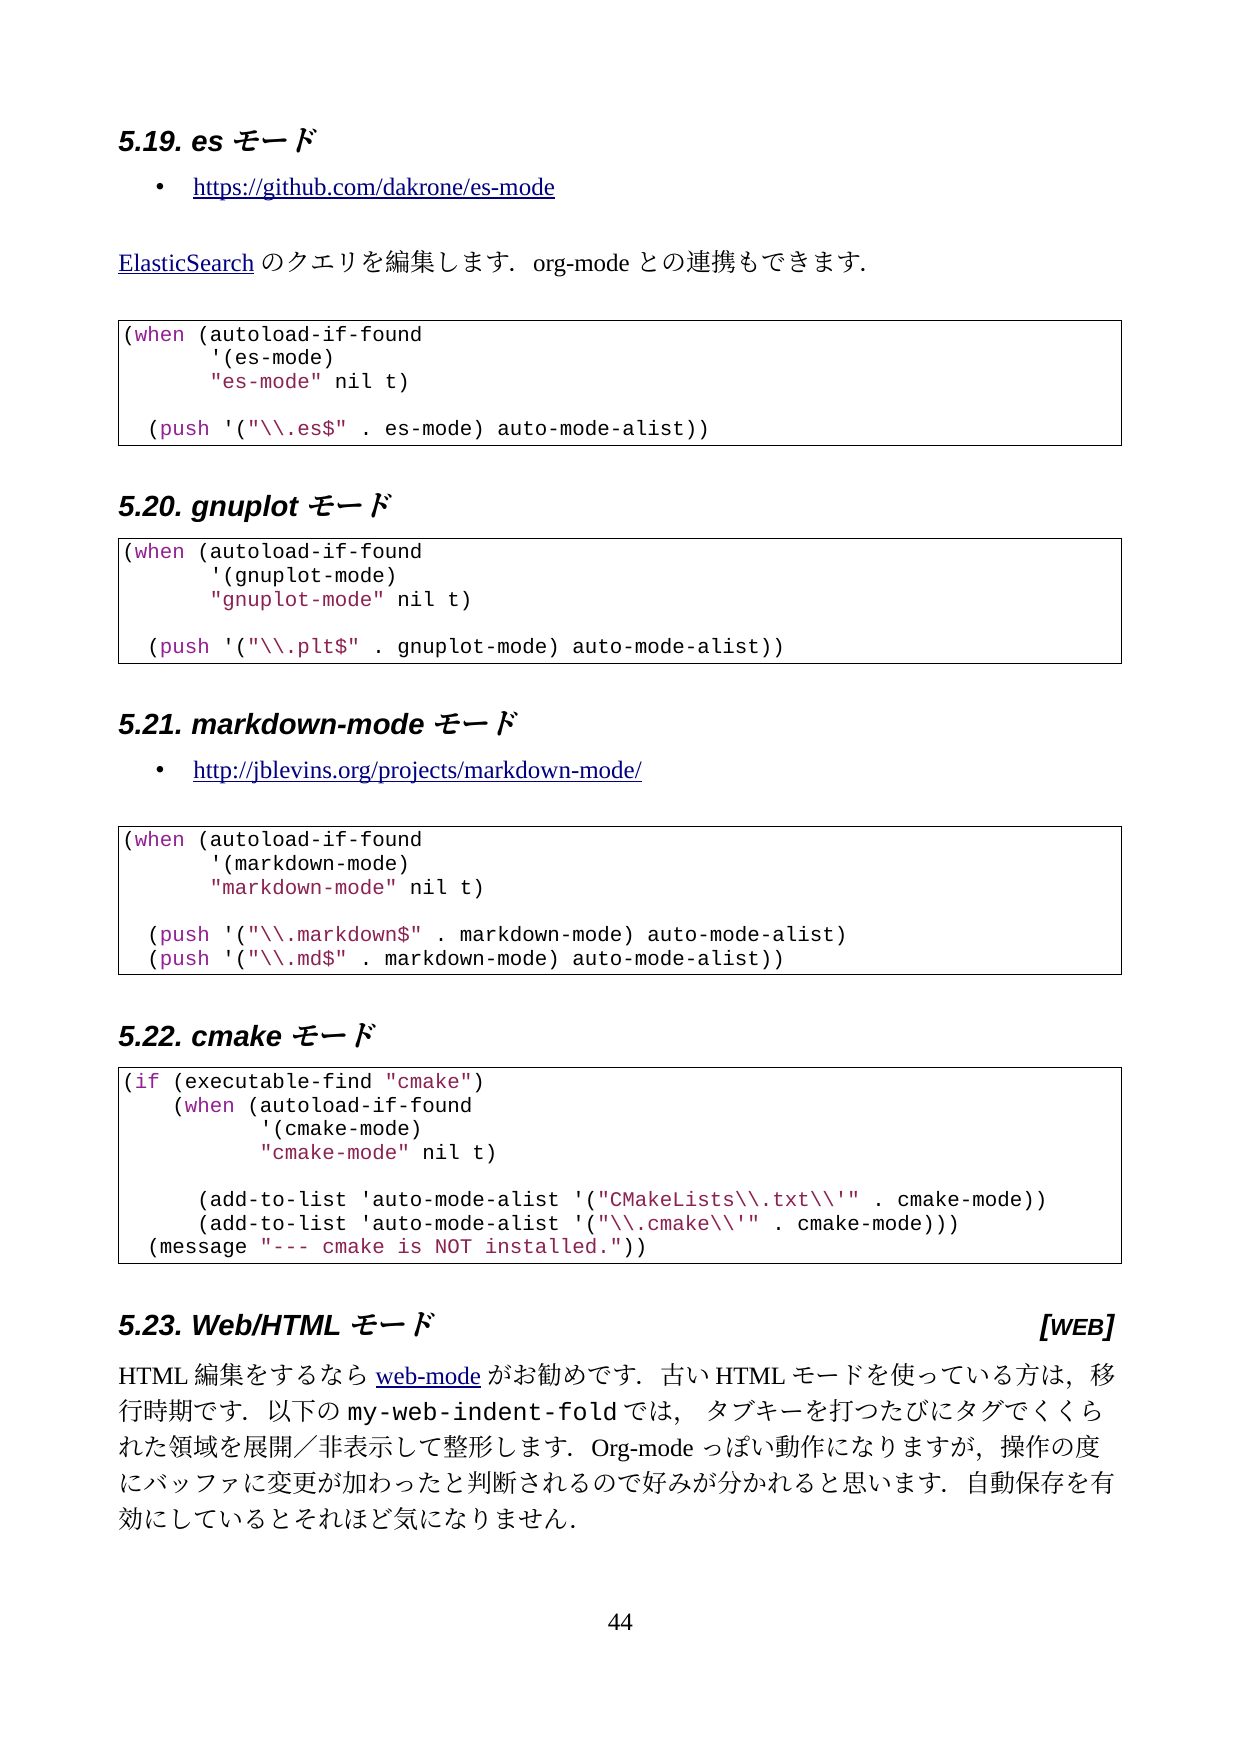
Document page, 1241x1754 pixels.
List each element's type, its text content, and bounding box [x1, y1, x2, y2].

text (push '("\\.es$" . es-mode) auto-mode-alist)) [119, 414, 1121, 445]
text (when (autoload-if-found [119, 321, 1121, 343]
text (when (autoload-if-found [119, 539, 1121, 561]
text (push '("\\.md$" . markdown-mode) auto-mode-alist)) [119, 944, 1121, 974]
text (push '("\\.plt$" . gnuplot-mode) auto-mode-alist)) [119, 632, 1121, 663]
subtitle cmakeモード [118, 1013, 1122, 1054]
subtitle esモード [118, 118, 1122, 160]
text "markdown-mode" nil t) [119, 873, 1121, 896]
list http://jblevins.org/projects/markdown-mode/ [156, 756, 1122, 813]
subtitle gnuplotモード [118, 483, 1122, 525]
text "cmake-mode" nil t) [119, 1138, 1121, 1162]
text (push '("\\.markdown$" . markdown-mode) auto-mode-alist) [119, 920, 1121, 944]
text '(gnuplot-mode) [119, 561, 1121, 585]
subtitle Web/HTMLモード [web] [118, 1302, 1122, 1343]
text (add-to-list 'auto-mode-alist '("CMakeLists\\.txt\\'" . cmake-mode)) [119, 1185, 1121, 1209]
text (when (autoload-if-found [119, 1091, 1121, 1114]
text '(markdown-mode) [119, 849, 1121, 873]
text "es-mode" nil t) [119, 367, 1121, 391]
list https://github.com/dakrone/es-mode [156, 172, 1122, 230]
subtitle markdown-modeモード [118, 701, 1122, 743]
text (message "--- cmake is NOT installed.")) [119, 1233, 1121, 1263]
text HTML編集をするなら web-mode がお勧めです．古いHTMLモードを使っている方は，移行時期です．以下の my-web-indent-fold では， タブキーを打つたびにタグでくくられた領域を展開／非表示して整形します．Org-mode っぽい動作になりますが，操作の度にバッファに変更が加わったと判断されるので好みが分かれると思います．自動保存を有効にしているとそれほど気になりません． [118, 1356, 1122, 1565]
text "gnuplot-mode" nil t) [119, 585, 1121, 608]
text (if (executable-find "cmake") [119, 1068, 1121, 1091]
text ElasticSearch のクエリを編集します．org-mode との連携もできます． [118, 242, 1122, 307]
text (when (autoload-if-found [119, 827, 1121, 849]
text '(es-mode) [119, 343, 1121, 367]
text (add-to-list 'auto-mode-alist '("\\.cmake\\'" . cmake-mode))) [119, 1209, 1121, 1233]
text '(cmake-mode) [119, 1114, 1121, 1138]
